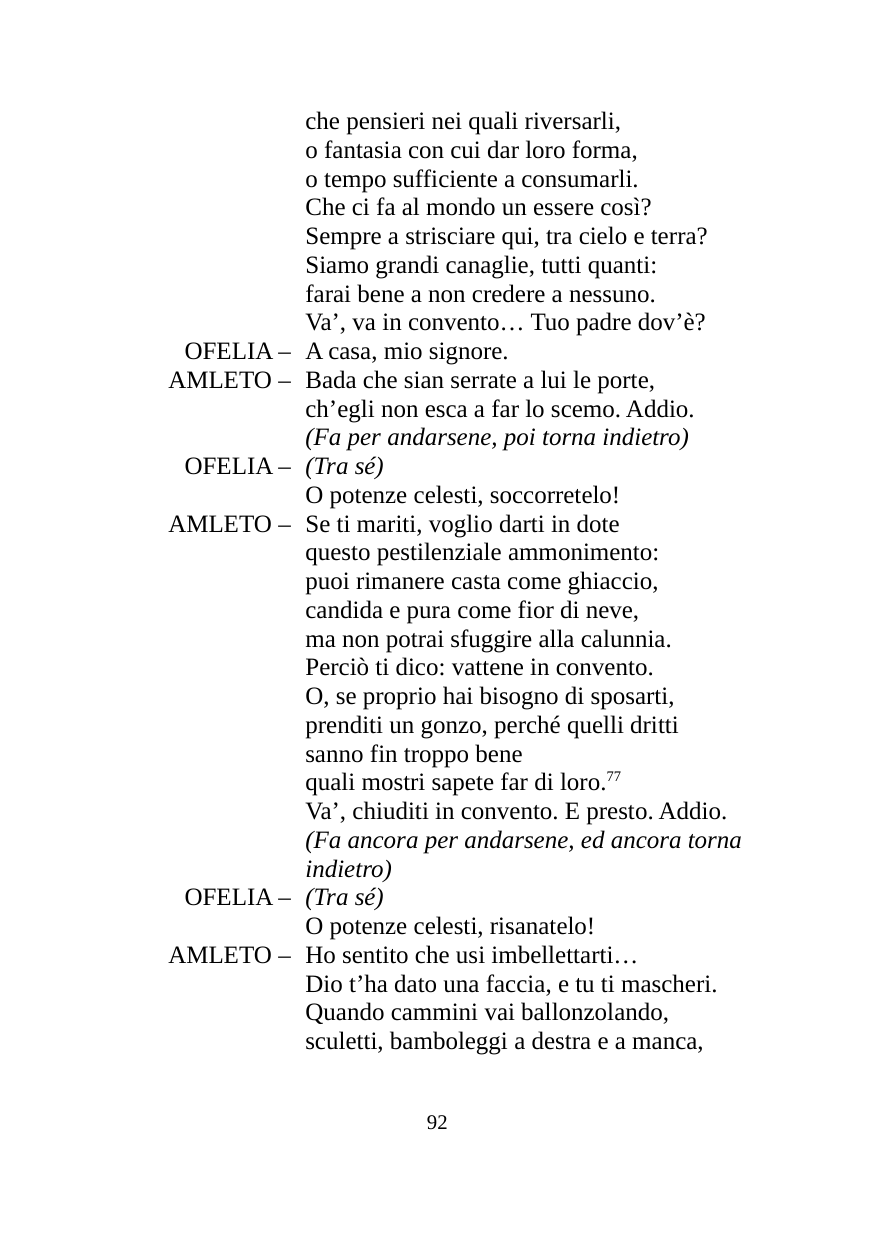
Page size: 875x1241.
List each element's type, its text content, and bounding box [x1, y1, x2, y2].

table_cell AMLETO – [106, 365, 298, 451]
table_cell AMLETO – [106, 940, 298, 1055]
table_cell Ho sentito che usi imbellettarti… Dio t’ha dato una faccia, e tu ti mascheri. Quando cammini vai ballonzolando, sculetti, bamboleggi a destra e a manca, [298, 940, 768, 1055]
table_cell che pensieri nei quali riversarli, o fantasia con cui dar loro forma, o tempo sufficiente a consumarli. Che ci fa al mondo un essere così? Sempre a strisciare qui, tra cielo e terra? Siamo grandi canaglie, tutti quanti: farai bene a non credere a nessuno. Va’, va in convento… Tuo padre dov’è? [298, 106, 768, 336]
table_cell [106, 106, 298, 336]
table_cell OFELIA – [106, 451, 298, 509]
table_cell (Tra sé) O potenze celesti, soccorretelo! [298, 451, 768, 509]
table_cell OFELIA – [106, 883, 298, 940]
table_cell Bada che sian serrate a lui le porte, ch’egli non esca a far lo scemo. Addio. (Fa per andarsene, poi torna indietro) [298, 365, 768, 451]
table_cell Se ti mariti, voglio darti in dote questo pestilenziale ammonimento: puoi rimanere casta come ghiaccio, candida e pura come fior di neve, ma non potrai sfuggire alla calunnia. Perciò ti dico: vattene in convento. O, se proprio hai bisogno di sposarti, prenditi un gonzo, perché quelli dritti sanno fin troppo bene quali mostri sapete far di loro. Va’, chiuditi in convento. E presto. Addio. (Fa ancora per andarsene, ed ancora torna indietro) [298, 509, 768, 882]
table_cell AMLETO – [106, 509, 298, 882]
table_cell OFELIA – [106, 336, 298, 365]
table_cell (Tra sé) O potenze celesti, risanatelo! [298, 883, 768, 940]
table_cell A casa, mio signore. [298, 336, 768, 365]
